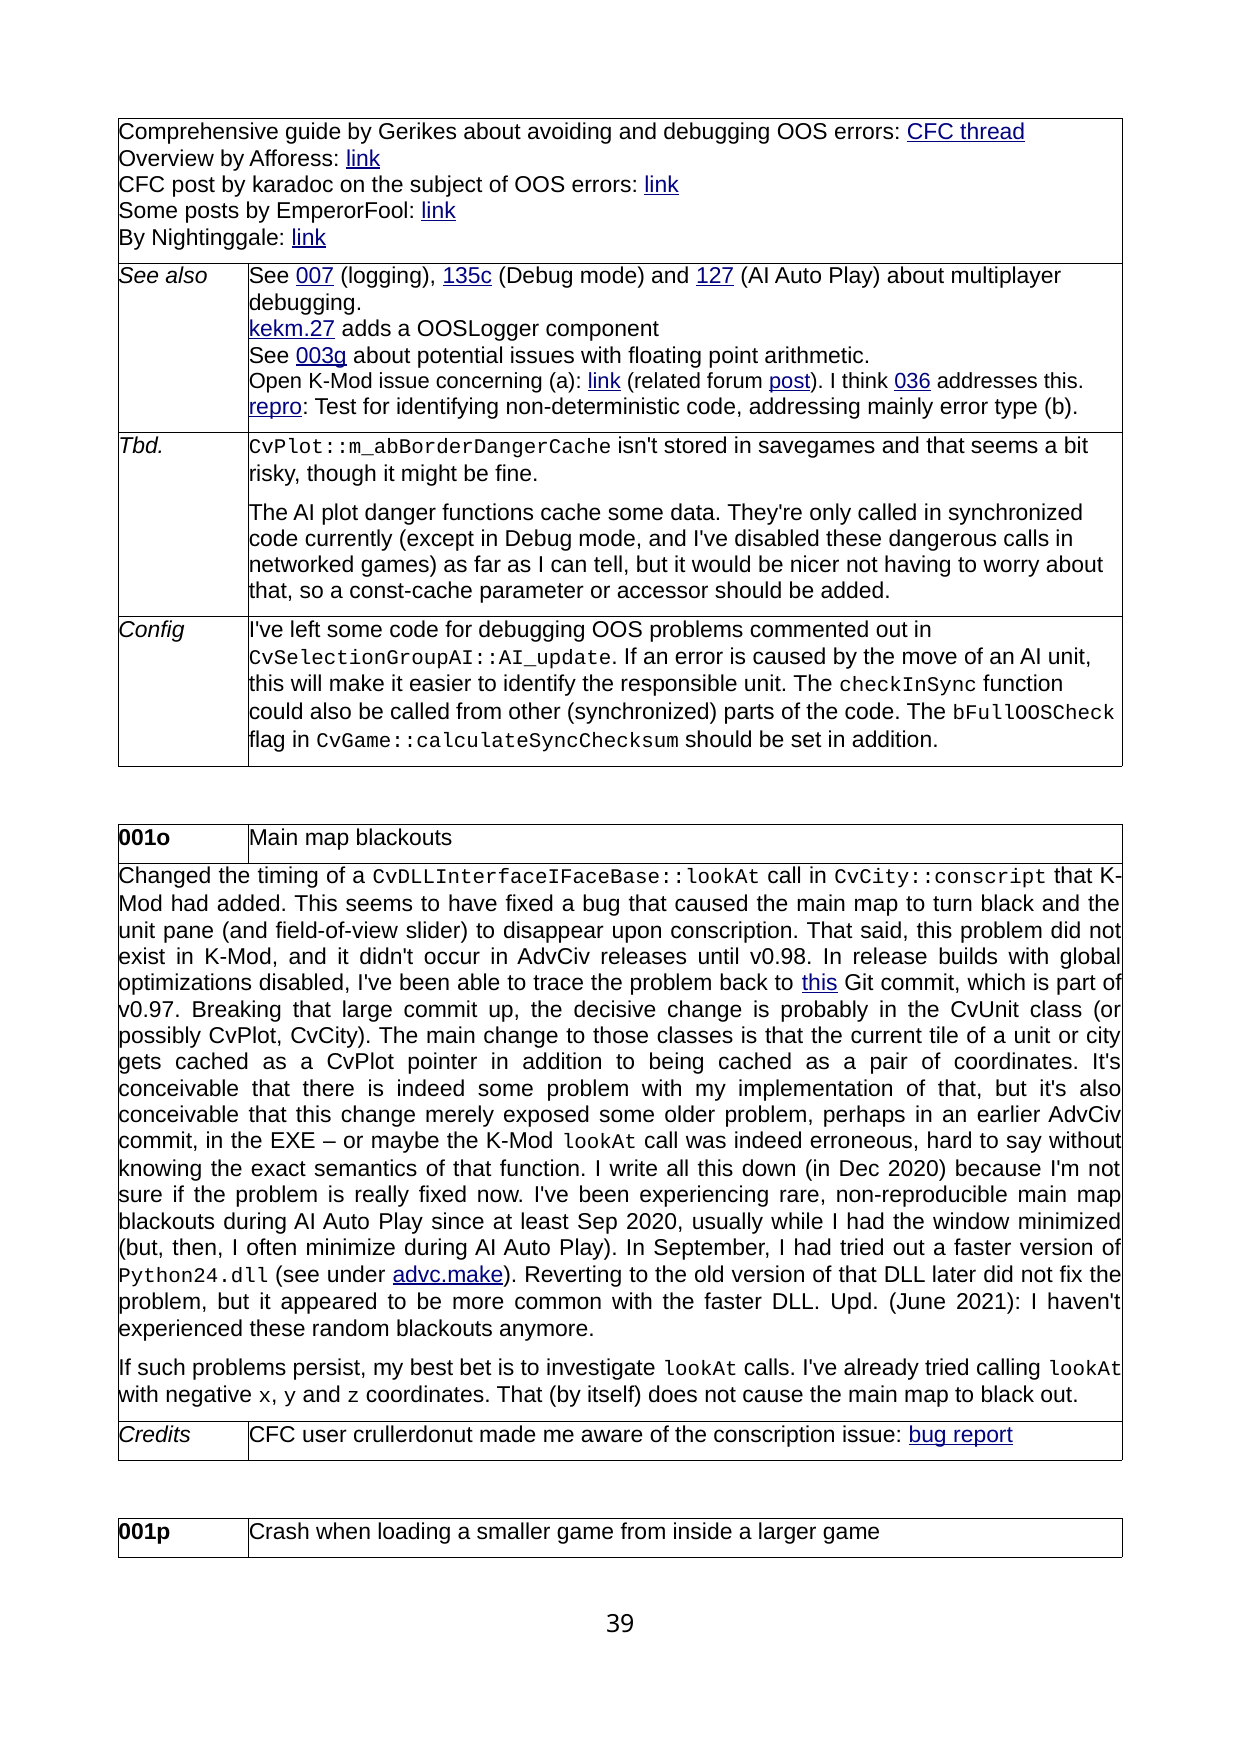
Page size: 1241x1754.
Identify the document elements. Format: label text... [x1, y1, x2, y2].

table_cell See also [119, 264, 248, 432]
table_cell Tbd. [119, 433, 248, 616]
table_cell CFC user crullerdonut made me aware of the conscription issue: bug report [249, 1422, 1122, 1460]
table_cell Credits [119, 1422, 248, 1460]
table_cell Comprehensive guide by Gerikes about avoiding and debugging OOS errors: CFC thread Overview by Afforess: link CFC post by karadoc on the subject of OOS errors: link Some posts by EmperorFool: link By Nightinggale: link [119, 119, 1122, 262]
table_header Crash when loading a smaller game from inside a larger game [249, 1519, 1122, 1557]
table_cell Config [119, 617, 248, 766]
table_header Main map blackouts [249, 825, 1122, 862]
table_cell I've left some code for debugging OOS problems commented out in CvSelectionGroupAI::AI_update. If an error is caused by the move of an AI unit, this will make it easier to identify the responsible unit. The checkInSync function could also be called from other (synchronized) parts of the code. The bFullOOSCheck flag in CvGame::calculateSyncChecksum should be set in addition. [249, 617, 1122, 766]
table_header 001p [119, 1519, 248, 1557]
table_cell CvPlot::m_abBorderDangerCache isn't stored in savegames and that seems a bit risky, though it might be fine. The AI plot danger functions cache some data. They're only called in synchronized code currently (except in Debug mode, and I've disabled these dangerous calls in networked games) as far as I can tell, but it would be nicer not having to worry about that, so a const-cache parameter or accessor should be added. [249, 433, 1122, 616]
table_cell Changed the timing of a CvDLLInterfaceIFaceBase::lookAt call in CvCity::conscript that K-Mod had added. This seems to have fixed a bug that caused the main map to turn black and the unit pane (and field-of-view slider) to disappear upon conscription. That said, this problem did not exist in K-Mod, and it didn't occur in AdvCiv releases until v0.98. In release builds with global optimizations disabled, I've been able to trace the problem back to this Git commit, which is part of v0.97. Breaking that large commit up, the decisive change is probably in the CvUnit class (or possibly CvPlot, CvCity). The main change to those classes is that the current tile of a unit or city gets cached as a CvPlot pointer in addition to being cached as a pair of coordinates. It's conceivable that there is indeed some problem with my implementation of that, but it's also conceivable that this change merely exposed some older problem, perhaps in an earlier AdvCiv commit, in the EXE – or maybe the K-Mod lookAt call was indeed erroneous, hard to say without knowing the exact semantics of that function. I write all this down (in Dec 2020) because I'm not sure if the problem is really fixed now. I've been experiencing rare, non-reproducible main map blackouts during AI Auto Play since at least Sep 2020, usually while I had the window minimized (but, then, I often minimize during AI Auto Play). In September, I had tried out a faster version of Python24.dll (see under advc.make). Reverting to the old version of that DLL later did not fix the problem, but it appeared to be more common with the faster DLL. Upd. (June 2021): I haven't experienced these random blackouts anymore. If such problems persist, my best bet is to investigate lookAt calls. I've already tried calling lookAt with negative x, y and z coordinates. That (by itself) does not cause the main map to black out. [119, 864, 1122, 1421]
table_header 001o [119, 825, 248, 862]
table_cell See 007 (logging), 135c (Debug mode) and 127 (AI Auto Play) about multiplayer debugging. kekm.27 adds a OOSLogger component See 003g about potential issues with floating point arithmetic. Open K-Mod issue concerning (a): link (related forum post). I think 036 addresses this. repro: Test for identifying non-deterministic code, addressing mainly error type (b). [249, 264, 1122, 432]
